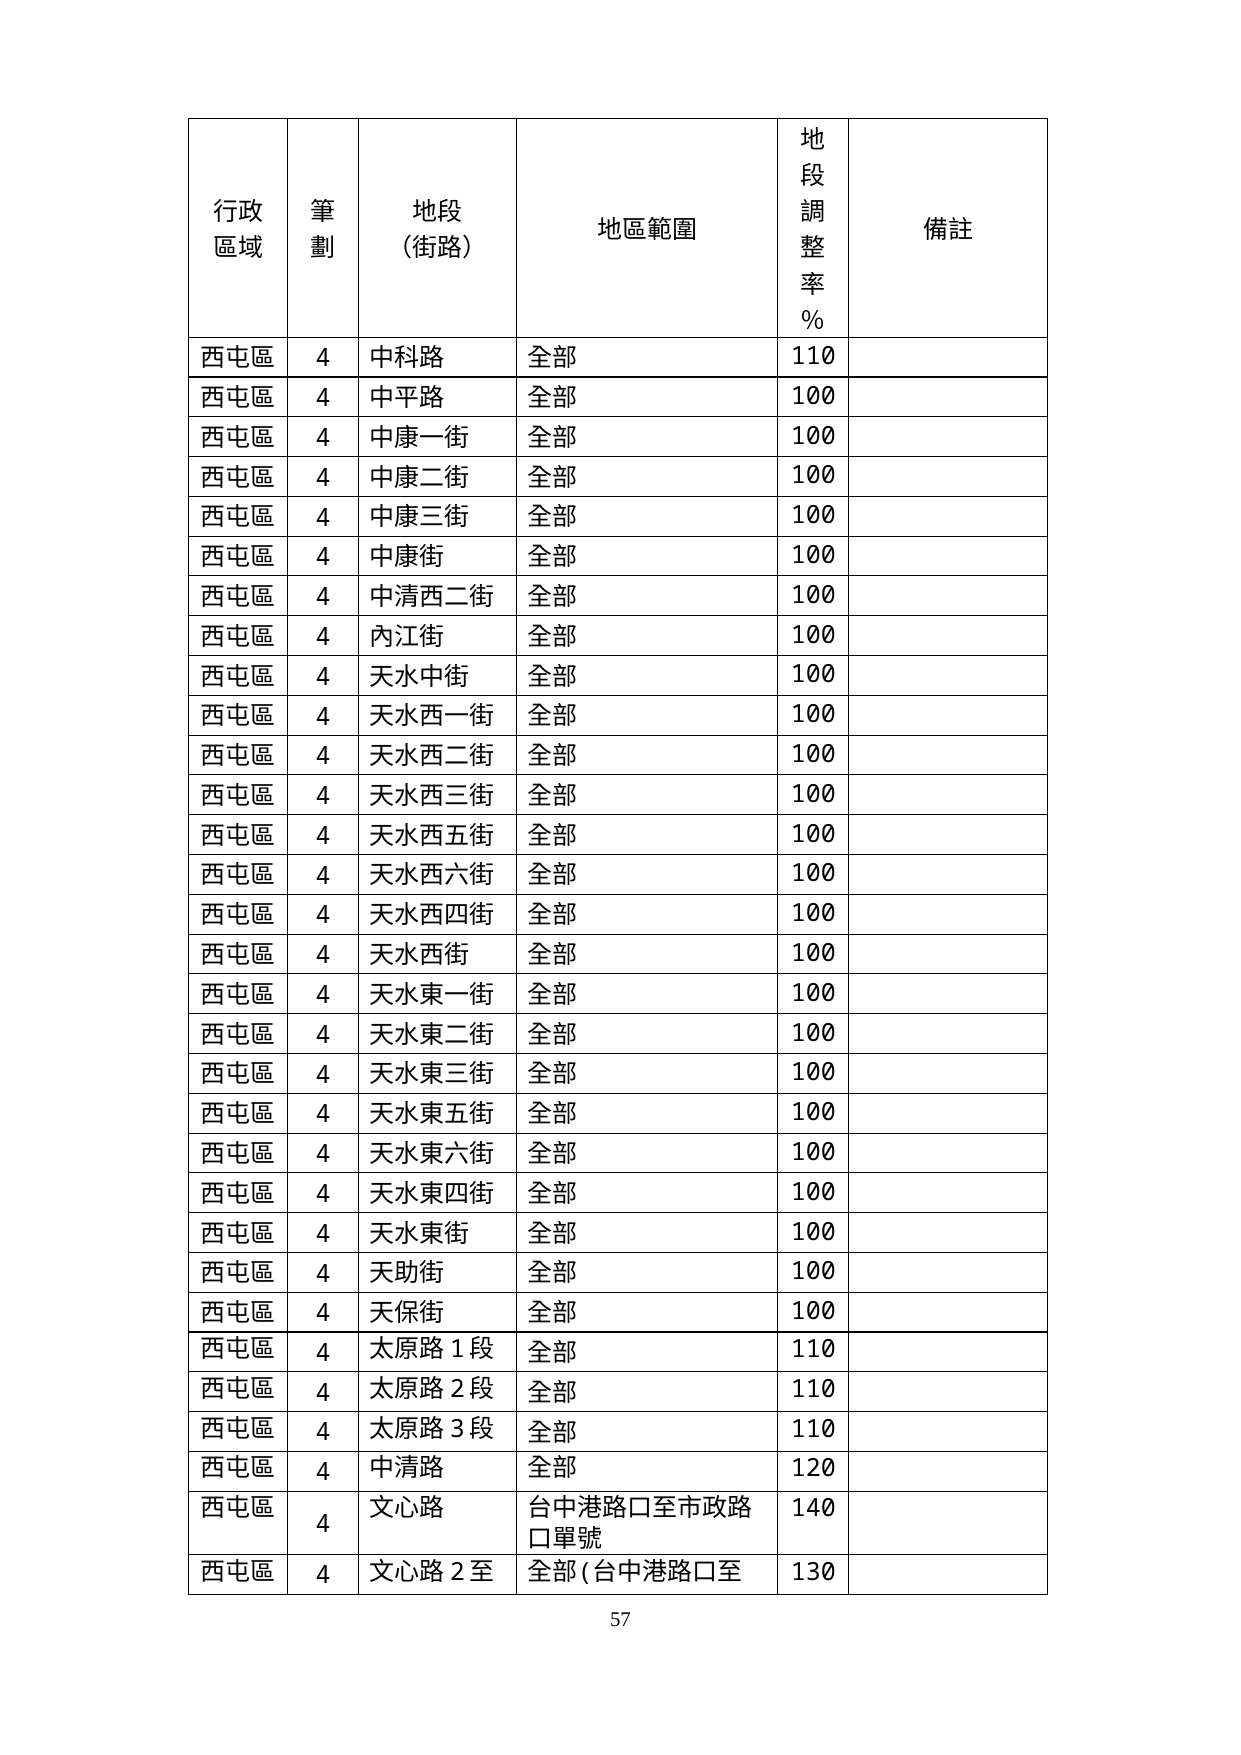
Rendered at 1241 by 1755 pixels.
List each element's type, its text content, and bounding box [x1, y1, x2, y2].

table_cell [849, 1253, 1047, 1292]
table_cell 西屯區 [189, 1054, 287, 1093]
table_cell [849, 537, 1047, 575]
table_cell 西屯區 [189, 378, 287, 416]
table_cell 西屯區 [189, 895, 287, 933]
table_cell 西屯區 [189, 1372, 287, 1411]
table_cell 4 [288, 616, 358, 655]
table_cell 全部 [517, 576, 777, 615]
table_cell [849, 895, 1047, 933]
table_cell 100 [778, 815, 848, 854]
table_cell 太原路1段 [359, 1333, 516, 1371]
table_cell 中康一街 [359, 417, 516, 456]
table_cell 110 [778, 1333, 848, 1371]
table_cell 4 [288, 974, 358, 1013]
table_cell [849, 338, 1047, 376]
table_cell 全部 [517, 895, 777, 933]
table_cell 全部 [517, 1372, 777, 1411]
table_cell 西屯區 [189, 1492, 287, 1554]
table_cell 西屯區 [189, 1333, 287, 1371]
table_cell [849, 1412, 1047, 1451]
table_cell 西屯區 [189, 696, 287, 734]
table_cell 4 [288, 378, 358, 416]
table_cell 內江街 [359, 616, 516, 655]
table_cell [849, 696, 1047, 734]
table_cell 全部 [517, 1293, 777, 1331]
table_cell [849, 775, 1047, 814]
table_cell [849, 1372, 1047, 1411]
table_cell 西屯區 [189, 576, 287, 615]
table_cell 全部 [517, 1014, 777, 1053]
table_cell 全部 [517, 935, 777, 973]
table_cell 天水西五街 [359, 815, 516, 854]
table_header 備註 [849, 119, 1047, 337]
table_cell 4 [288, 457, 358, 496]
table_cell [849, 1452, 1047, 1491]
table_cell 4 [288, 1372, 358, 1411]
table_cell 4 [288, 1293, 358, 1331]
table_cell 100 [778, 775, 848, 814]
table_cell 100 [778, 457, 848, 496]
table_cell 天水西三街 [359, 775, 516, 814]
table_cell 天水東三街 [359, 1054, 516, 1093]
table_cell 120 [778, 1452, 848, 1491]
table_cell 全部 [517, 537, 777, 575]
table_cell [849, 1094, 1047, 1132]
table_cell 全部 [517, 696, 777, 734]
table_cell 天水西二街 [359, 736, 516, 774]
table_cell 100 [778, 1134, 848, 1172]
table_cell 西屯區 [189, 815, 287, 854]
table_cell [849, 417, 1047, 456]
table_cell 西屯區 [189, 855, 287, 894]
table_cell 天水東四街 [359, 1173, 516, 1212]
table_header 筆劃 [288, 119, 358, 337]
table_cell 西屯區 [189, 1412, 287, 1451]
table_cell 中清路 [359, 1452, 516, 1491]
table_cell 4 [288, 696, 358, 734]
table_cell 100 [778, 895, 848, 933]
table_cell 中康三街 [359, 497, 516, 536]
table_cell 天水東五街 [359, 1094, 516, 1132]
table_cell 全部 [517, 974, 777, 1013]
table_cell [849, 855, 1047, 894]
table_cell 西屯區 [189, 1555, 287, 1594]
table_cell 4 [288, 1173, 358, 1212]
table_cell 全部 [517, 417, 777, 456]
table_cell 140 [778, 1492, 848, 1554]
table_cell [849, 576, 1047, 615]
table_cell 西屯區 [189, 616, 287, 655]
table_cell 中科路 [359, 338, 516, 376]
table_cell 太原路3段 [359, 1412, 516, 1451]
table_cell 中清西二街 [359, 576, 516, 615]
table_cell 全部 [517, 378, 777, 416]
table_cell 天助街 [359, 1253, 516, 1292]
table_cell 西屯區 [189, 775, 287, 814]
table_cell 西屯區 [189, 1094, 287, 1132]
table_cell 4 [288, 338, 358, 376]
table_cell [849, 974, 1047, 1013]
table_cell 100 [778, 696, 848, 734]
table_cell [849, 1492, 1047, 1554]
table_cell [849, 1014, 1047, 1053]
table_cell 西屯區 [189, 1014, 287, 1053]
table_cell 文心路 [359, 1492, 516, 1554]
table_cell 100 [778, 576, 848, 615]
table_cell 100 [778, 656, 848, 695]
table_cell 天水東六街 [359, 1134, 516, 1172]
table_cell 文心路2至 [359, 1555, 516, 1594]
table_cell 中平路 [359, 378, 516, 416]
table_cell [849, 1213, 1047, 1252]
table_cell 天水西一街 [359, 696, 516, 734]
table_cell [849, 1054, 1047, 1093]
table_cell 全部 [517, 1134, 777, 1172]
table_cell [849, 1333, 1047, 1371]
table_cell 4 [288, 815, 358, 854]
table_cell 西屯區 [189, 1293, 287, 1331]
table_header 地區範圍 [517, 119, 777, 337]
table_header 行政 區域 [189, 119, 287, 337]
table_cell 100 [778, 1014, 848, 1053]
table_cell 100 [778, 378, 848, 416]
table_cell 100 [778, 616, 848, 655]
table_cell [849, 1555, 1047, 1594]
table_cell 全部 [517, 1094, 777, 1132]
table_cell 台中港路口至市政路口單號 [517, 1492, 777, 1554]
table_cell 4 [288, 935, 358, 973]
table_cell 全部 [517, 497, 777, 536]
table_cell 西屯區 [189, 736, 287, 774]
table_cell 4 [288, 1492, 358, 1554]
table_cell 天水東一街 [359, 974, 516, 1013]
table_cell [849, 1173, 1047, 1212]
table_cell 全部 [517, 1452, 777, 1491]
table_cell [849, 616, 1047, 655]
table_cell [849, 656, 1047, 695]
table_cell 天水中街 [359, 656, 516, 695]
table_cell 天水東二街 [359, 1014, 516, 1053]
table_cell 100 [778, 736, 848, 774]
table_cell 天水西四街 [359, 895, 516, 933]
table_cell 4 [288, 576, 358, 615]
table_cell 4 [288, 775, 358, 814]
table_cell 西屯區 [189, 1253, 287, 1292]
table_header 地段調整率％ [778, 119, 848, 337]
table_cell [849, 736, 1047, 774]
table_cell 西屯區 [189, 1134, 287, 1172]
table_cell 100 [778, 1094, 848, 1132]
table_cell 天保街 [359, 1293, 516, 1331]
table_cell 全部 [517, 338, 777, 376]
table_cell 4 [288, 497, 358, 536]
table_cell [849, 1134, 1047, 1172]
table_cell 西屯區 [189, 338, 287, 376]
table_cell [849, 497, 1047, 536]
table_cell 西屯區 [189, 935, 287, 973]
table_cell 100 [778, 855, 848, 894]
table_cell 全部 [517, 736, 777, 774]
table_cell 太原路2段 [359, 1372, 516, 1411]
table_cell 全部 [517, 815, 777, 854]
table_cell 4 [288, 1253, 358, 1292]
table_cell 100 [778, 1173, 848, 1212]
table_cell 110 [778, 1412, 848, 1451]
table_cell 4 [288, 417, 358, 456]
table_cell 天水西街 [359, 935, 516, 973]
table_cell 100 [778, 1213, 848, 1252]
table_cell 100 [778, 1293, 848, 1331]
table_cell 西屯區 [189, 974, 287, 1013]
table_cell 4 [288, 1014, 358, 1053]
table_header 地段 （街路） [359, 119, 516, 337]
table_cell 全部 [517, 457, 777, 496]
table_cell 100 [778, 417, 848, 456]
table_cell 西屯區 [189, 417, 287, 456]
table_cell 全部 [517, 855, 777, 894]
table_cell 130 [778, 1555, 848, 1594]
table_cell 4 [288, 855, 358, 894]
table_cell [849, 1293, 1047, 1331]
table_cell 全部(台中港路口至 [517, 1555, 777, 1594]
table_cell 4 [288, 1452, 358, 1491]
table_cell 中康街 [359, 537, 516, 575]
table_cell 100 [778, 497, 848, 536]
table_cell 西屯區 [189, 656, 287, 695]
table_cell 4 [288, 1412, 358, 1451]
table_cell 4 [288, 1094, 358, 1132]
table_cell 4 [288, 1213, 358, 1252]
table_cell 4 [288, 537, 358, 575]
table_cell 全部 [517, 1213, 777, 1252]
table_cell [849, 935, 1047, 973]
table_cell 100 [778, 1054, 848, 1093]
table_cell 100 [778, 537, 848, 575]
table_cell 西屯區 [189, 1173, 287, 1212]
table_cell 4 [288, 736, 358, 774]
table_cell 100 [778, 974, 848, 1013]
table_cell 全部 [517, 1333, 777, 1371]
table_cell 100 [778, 935, 848, 973]
table_cell 4 [288, 656, 358, 695]
table_cell [849, 457, 1047, 496]
table_cell 天水東街 [359, 1213, 516, 1252]
table_cell [849, 378, 1047, 416]
table_cell 全部 [517, 616, 777, 655]
table_cell 4 [288, 1555, 358, 1594]
table_cell 全部 [517, 656, 777, 695]
table_cell 4 [288, 1134, 358, 1172]
table_cell 西屯區 [189, 1452, 287, 1491]
table_cell 4 [288, 1054, 358, 1093]
table_cell 全部 [517, 1253, 777, 1292]
table_cell 西屯區 [189, 457, 287, 496]
table_cell 中康二街 [359, 457, 516, 496]
table_cell 110 [778, 1372, 848, 1411]
table_cell 4 [288, 895, 358, 933]
table_cell 100 [778, 1253, 848, 1292]
table_cell 4 [288, 1333, 358, 1371]
table_cell 全部 [517, 1054, 777, 1093]
table_cell 全部 [517, 775, 777, 814]
table_cell 全部 [517, 1412, 777, 1451]
table_cell 西屯區 [189, 537, 287, 575]
table_cell 西屯區 [189, 497, 287, 536]
table_cell 全部 [517, 1173, 777, 1212]
table_cell [849, 815, 1047, 854]
table_cell 天水西六街 [359, 855, 516, 894]
table_cell 110 [778, 338, 848, 376]
table_cell 西屯區 [189, 1213, 287, 1252]
